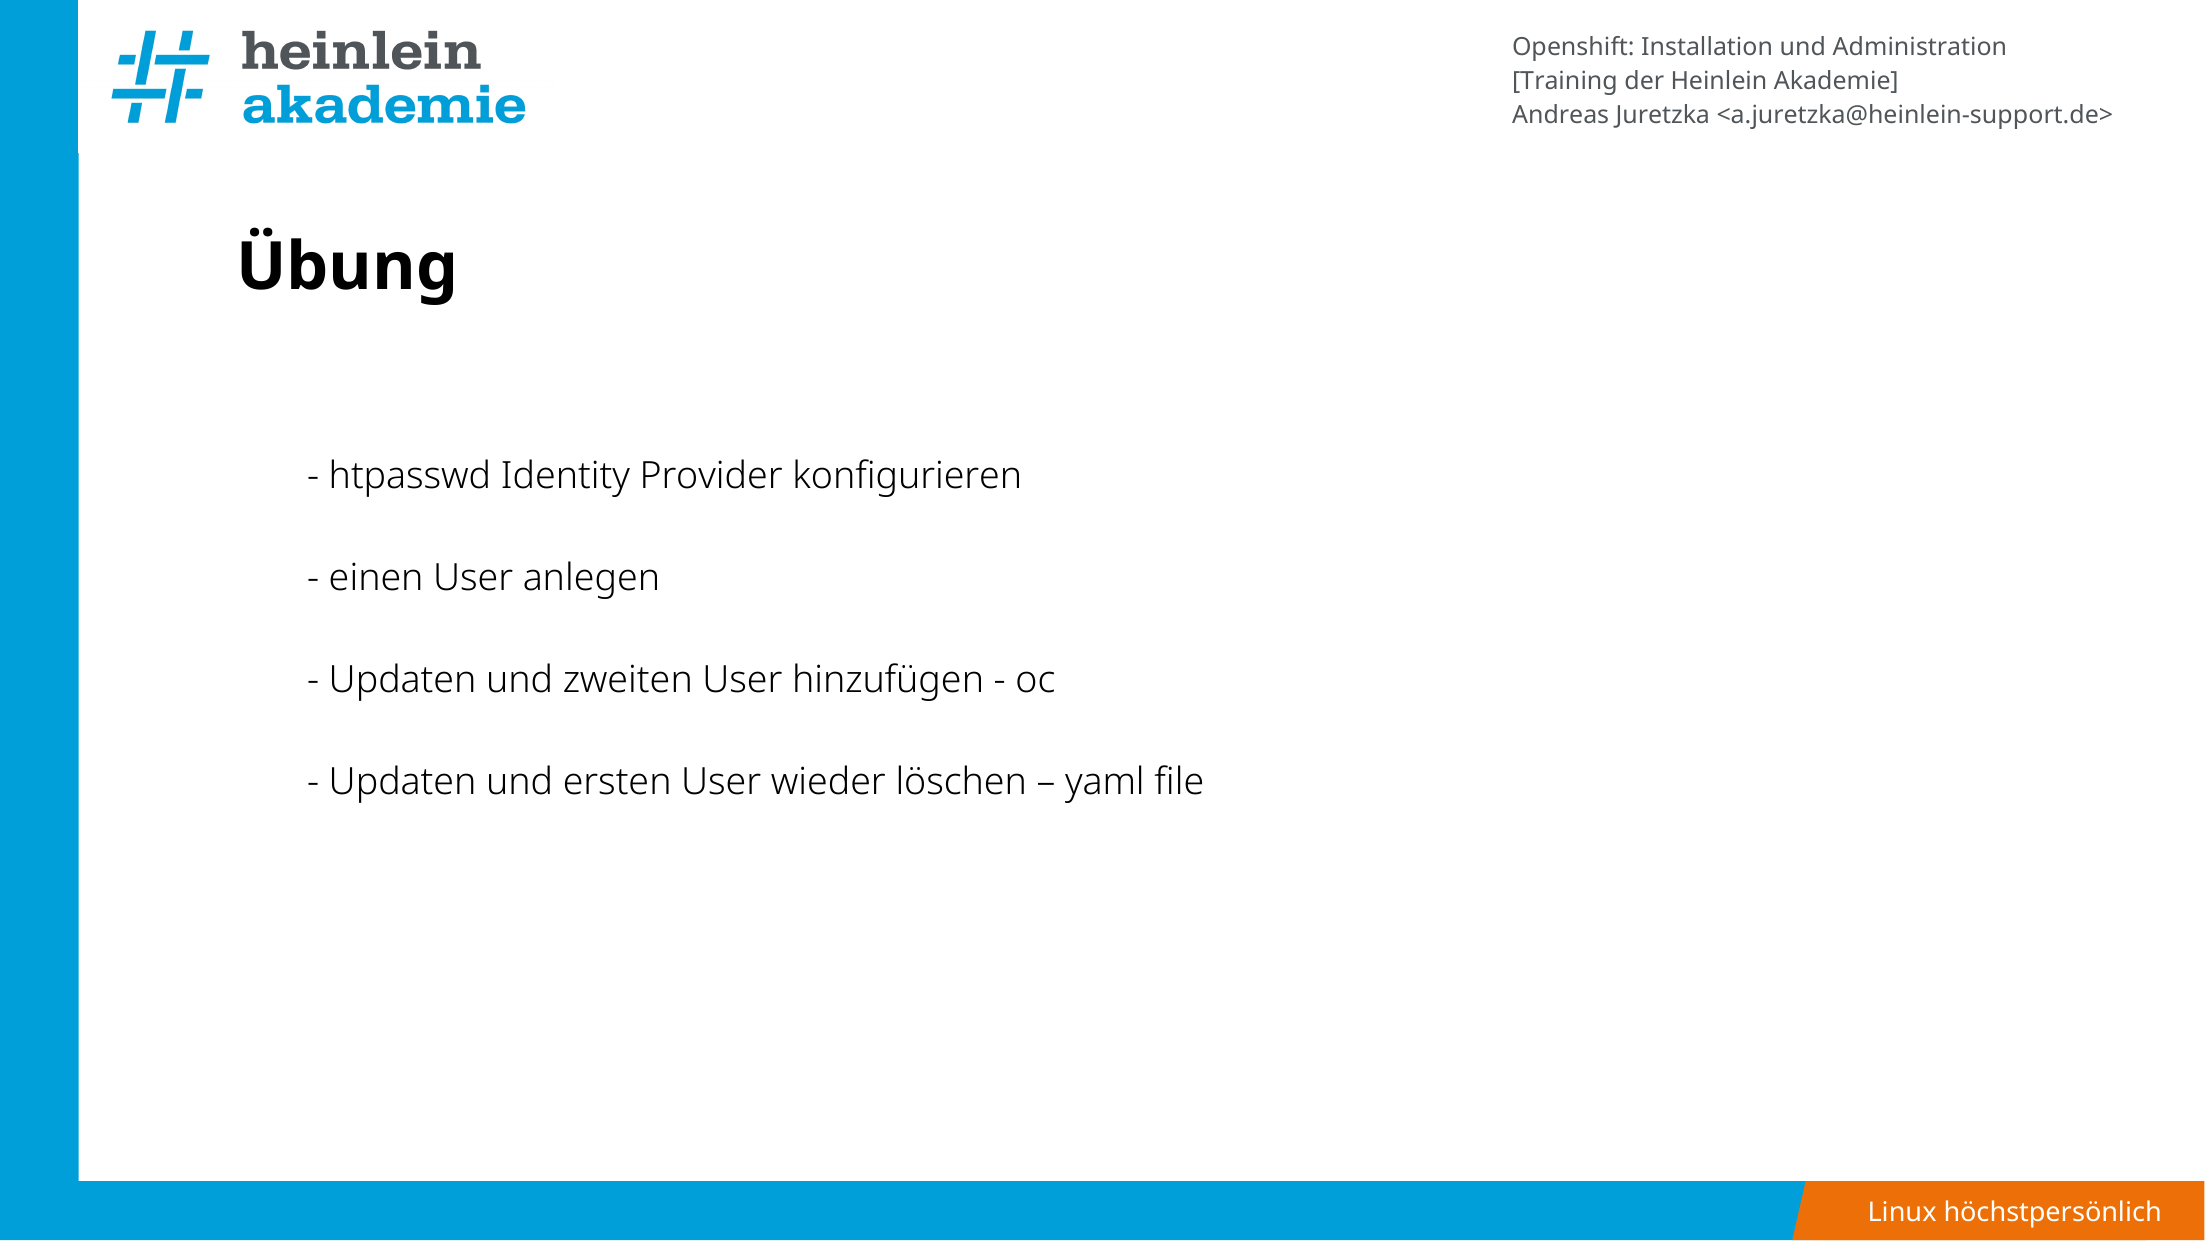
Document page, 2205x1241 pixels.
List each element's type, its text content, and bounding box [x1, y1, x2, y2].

list - htpasswd Identity Provider konfigurieren - einen User anlegen - Updaten und zweiten User hinzufügen - oc - Updaten und ersten User wieder löschen – yaml file Doku: https://docs.openshift.com/container-platform/4.13/authentication/identity_providers/configuring-htpasswd-identity-provider.html [236, 346, 2038, 1209]
title Übung [236, 172, 1979, 309]
picture [79, 0, 558, 153]
